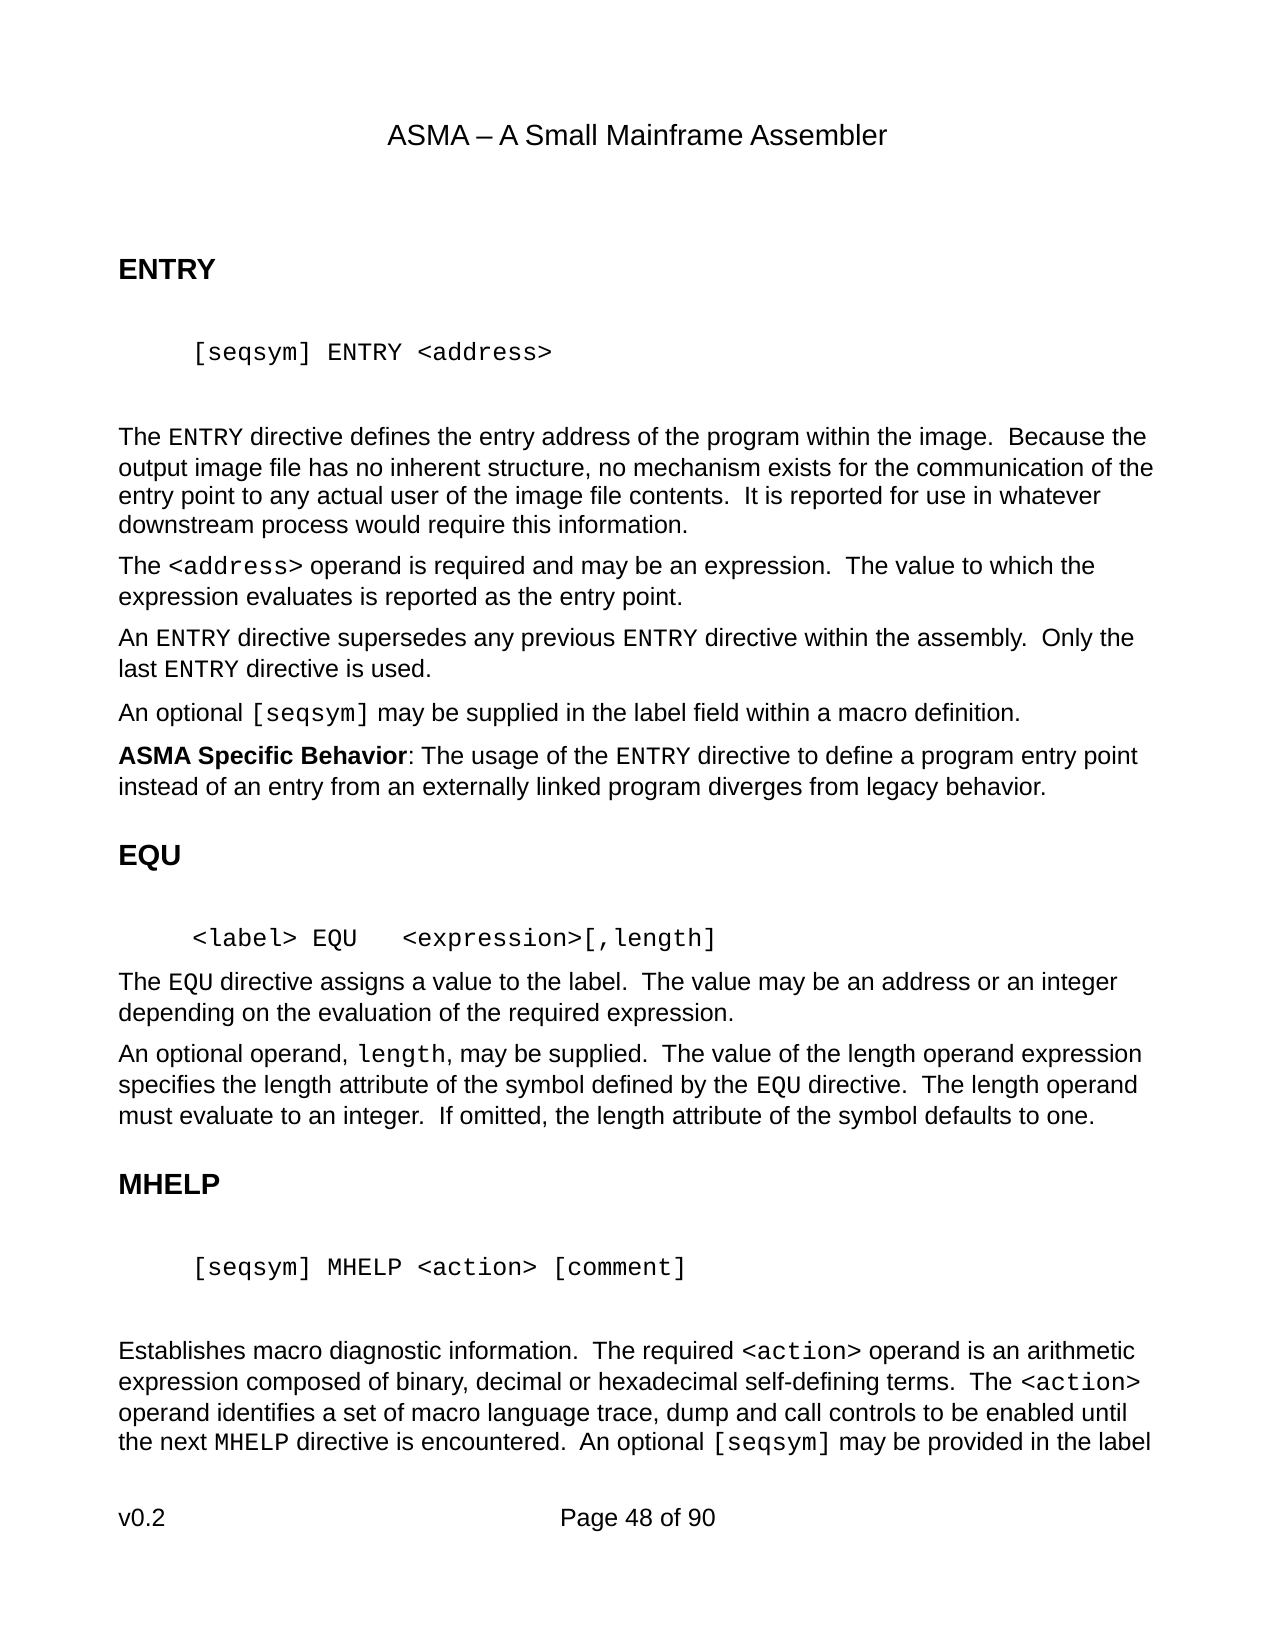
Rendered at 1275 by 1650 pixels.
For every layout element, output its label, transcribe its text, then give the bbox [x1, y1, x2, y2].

text Establishes macro diagnostic information. The required <action> operand is an arithmetic expression composed of binary, decimal or hexadecimal self-defining terms. The <action> operand identifies a set of macro language trace, dump and call controls to be enabled until the next MHELP directive is encountered. An optional [seqsym] may be provided in the label [118, 1336, 1157, 1457]
text [seqsym] ENTRY <address> [192, 339, 1157, 368]
text An optional operand, length, may be supplied. The value of the length operand expression specifies the length attribute of the symbol defined by the EQU directive. The length operand must evaluate to an integer. If omitted, the length attribute of the symbol defaults to one. [118, 1039, 1157, 1129]
text The ENTRY directive defines the entry address of the program within the image. Because the output image file has no inherent structure, no mechanism exists for the communication of the entry point to any actual user of the image file contents. It is reported for use in whatever downstream process would require this information. [118, 422, 1157, 539]
text The <address> operand is required and may be an expression. The value to which the expression evaluates is reported as the entry point. [118, 551, 1157, 611]
text [seqsym] MHELP <action> [comment] [192, 1254, 1157, 1282]
text <label> EQU <expression>[,length] [192, 926, 1157, 954]
text ASMA Specific Behavior: The usage of the ENTRY directive to define a program entry point instead of an entry from an externally linked program diverges from legacy behavior. [118, 741, 1157, 801]
text The EQU directive assigns a value to the label. The value may be an address or an integer depending on the evaluation of the required expression. [118, 967, 1157, 1026]
subtitle ENTRY [118, 252, 1157, 286]
subtitle EQU [118, 838, 1157, 872]
text An ENTRY directive supersedes any previous ENTRY directive within the assembly. Only the last ENTRY directive is used. [118, 623, 1157, 685]
text An optional [seqsym] may be supplied in the label field within a macro definition. [118, 698, 1157, 729]
subtitle MHELP [118, 1167, 1157, 1200]
